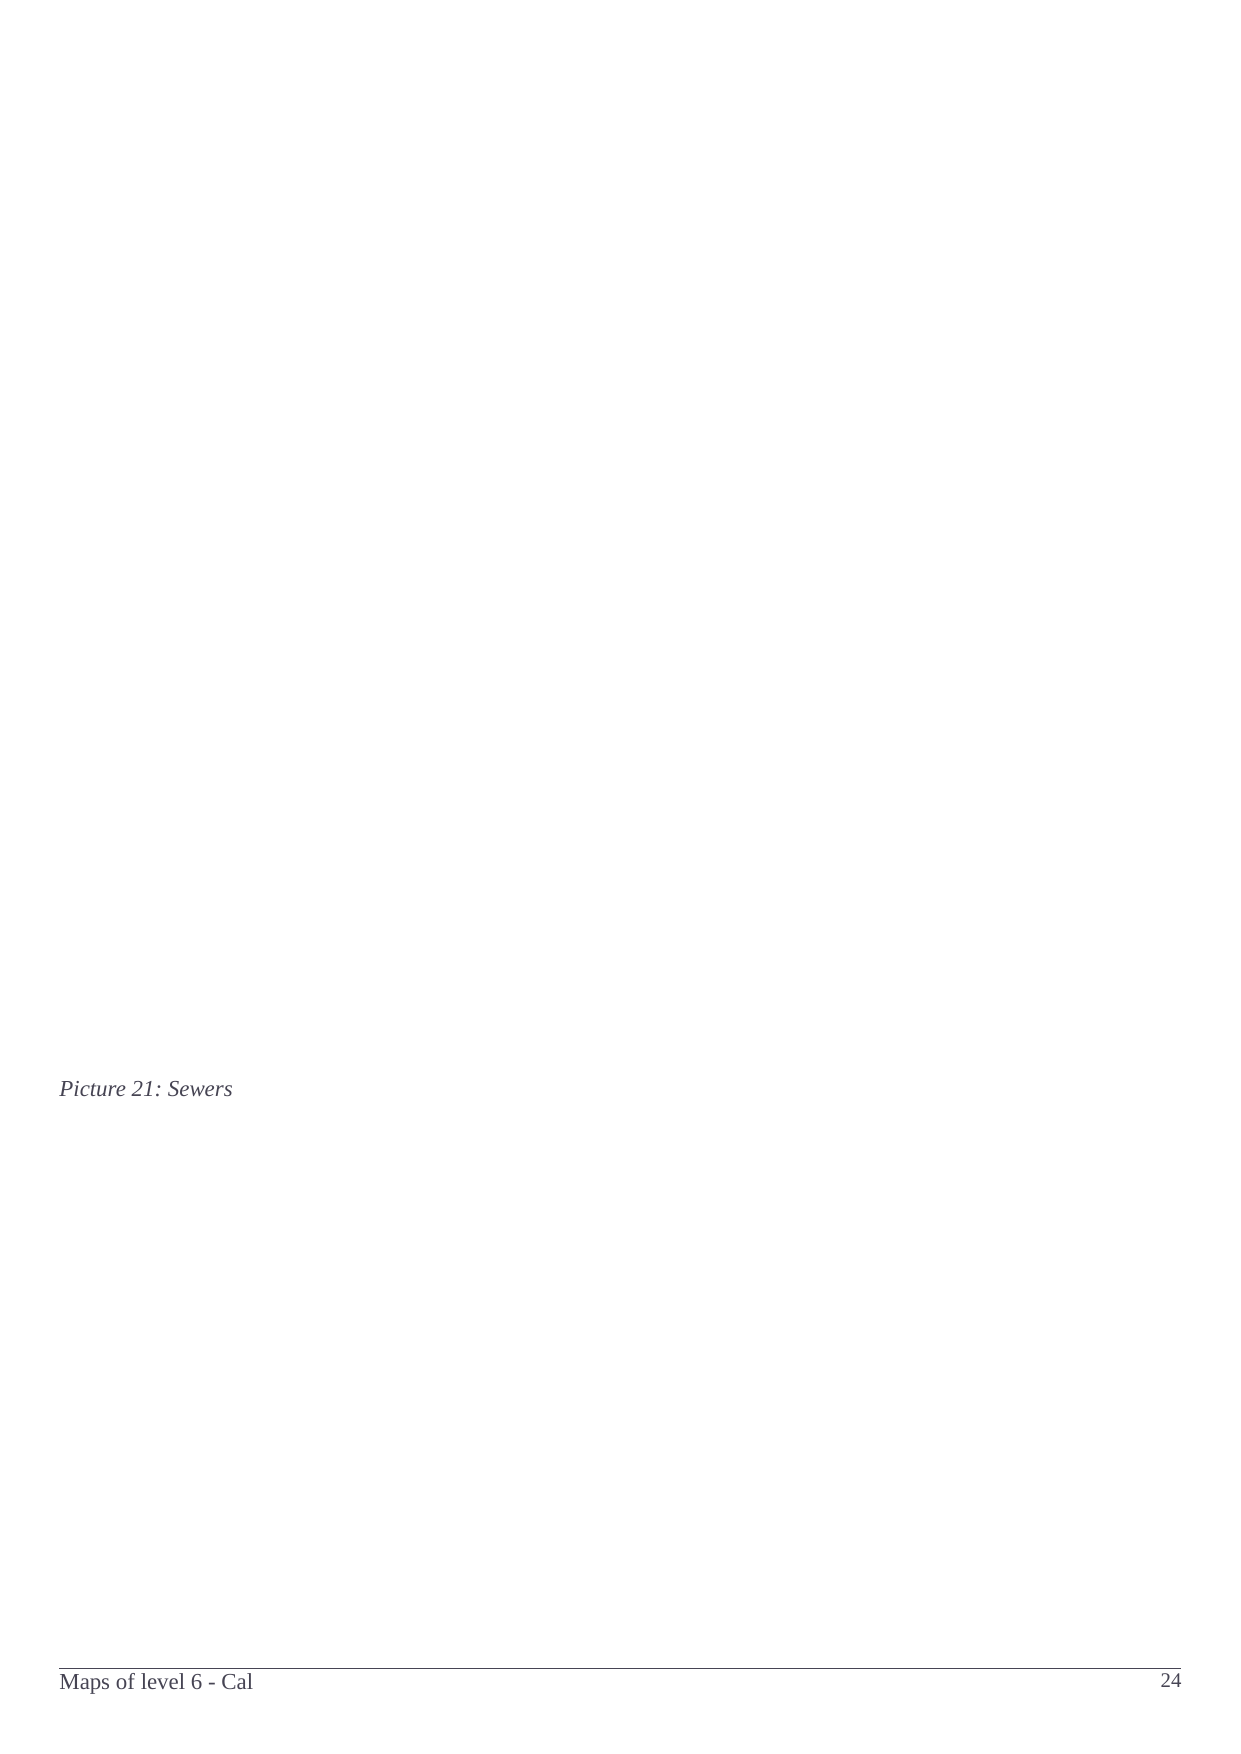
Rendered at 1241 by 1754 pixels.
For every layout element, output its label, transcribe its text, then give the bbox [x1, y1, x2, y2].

text Picture 21: Sewers [59, 72, 1181, 1102]
